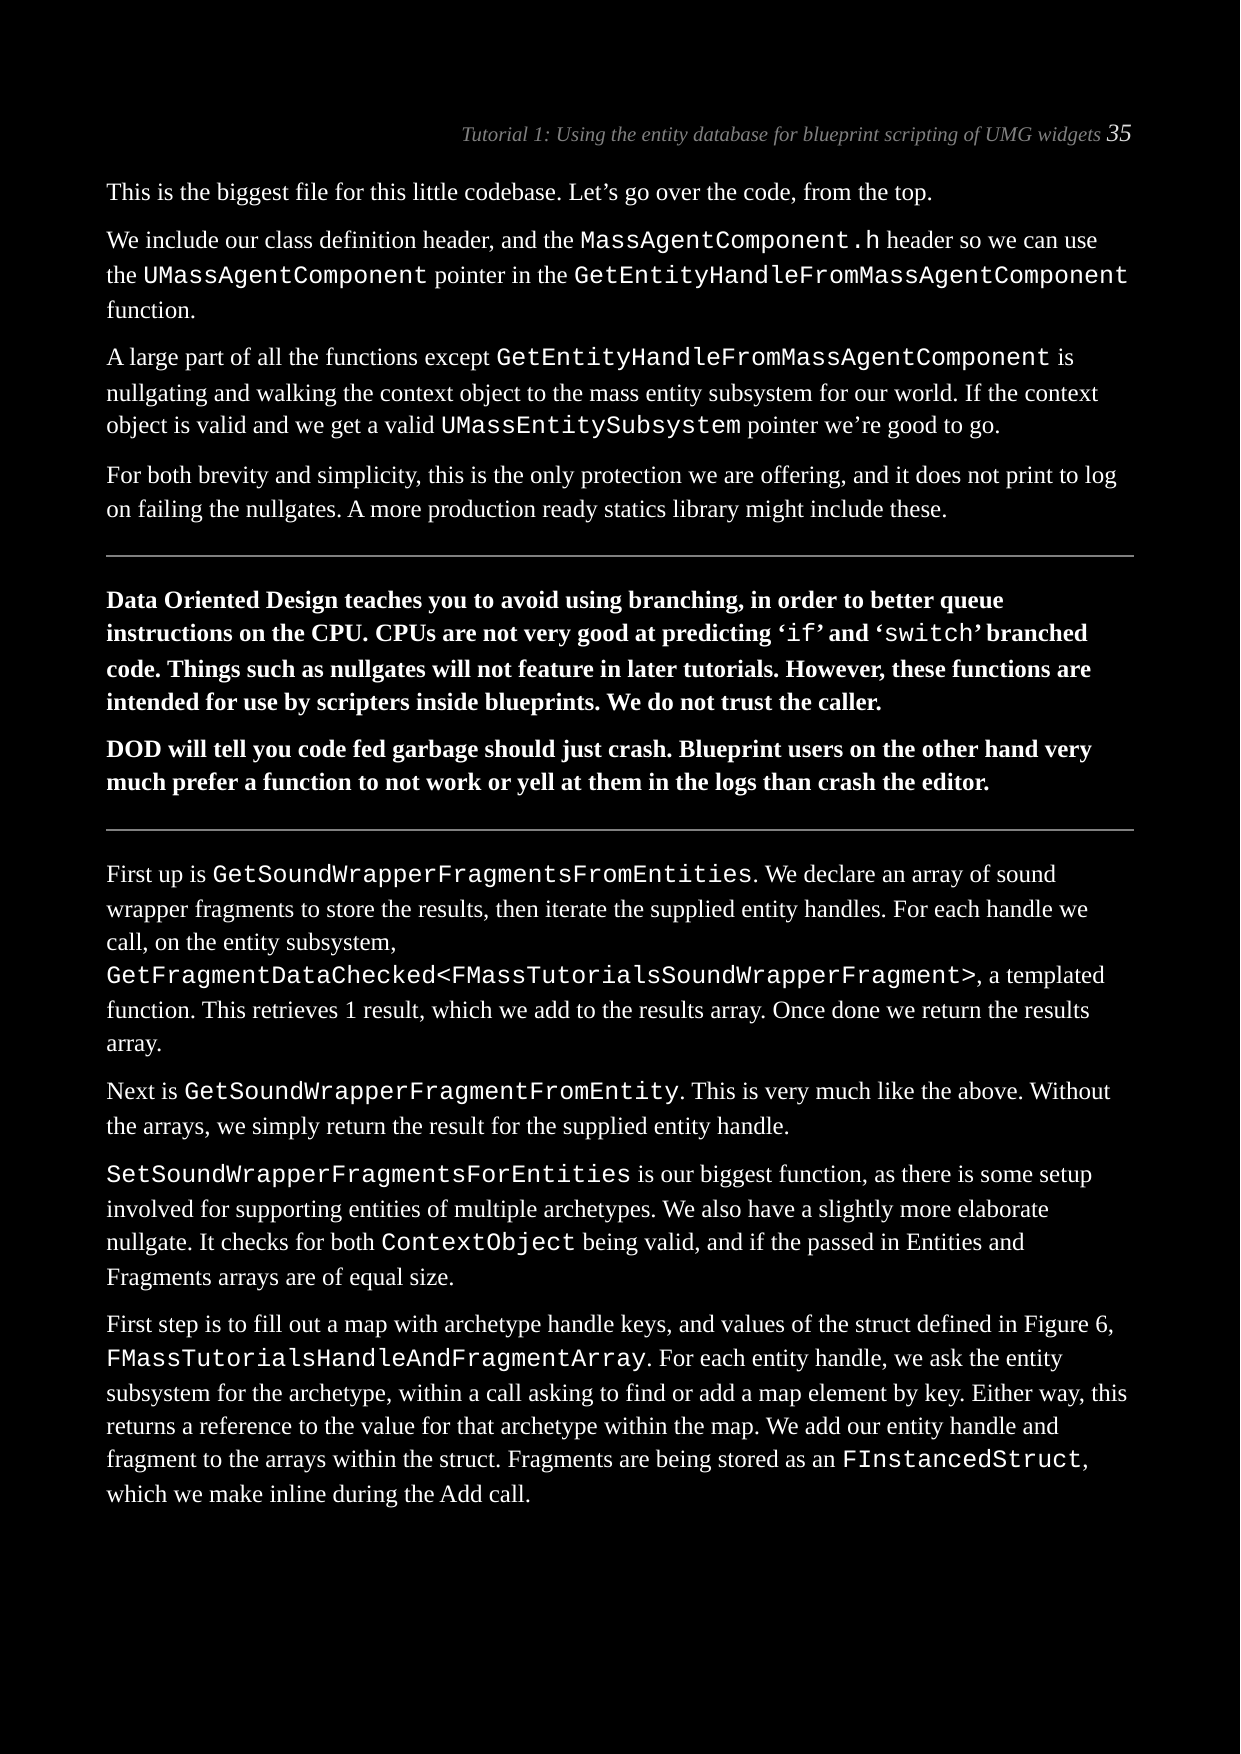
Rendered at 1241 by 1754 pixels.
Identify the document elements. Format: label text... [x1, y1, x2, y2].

text This is the biggest file for this little codebase. Let’s go over the code, from the top. [106, 177, 1134, 206]
text First step is to fill out a map with archetype handle keys, and values of the struct defined in Figure 6, FMassTutorialsHandleAndFragmentArray. For each entity handle, we ask the entity subsystem for the archetype, within a call asking to find or add a map element by key. Either way, this returns a reference to the value for that archetype within the map. We add our entity handle and fragment to the arrays within the struct. Fragments are being stored as an FInstancedStruct, which we make inline during the Add call. [106, 1309, 1134, 1508]
text SetSoundWrapperFragmentsForEntities is our biggest function, as there is some setup involved for supporting entities of multiple archetypes. We also have a slightly more elaborate nullgate. It checks for both ContextObject being valid, and if the passed in Entities and Fragments arrays are of equal size. [106, 1159, 1134, 1291]
text For both brevity and simplicity, this is the only protection we are offering, and it does not print to log on failing the nullgates. A more production ready statics library might include these. [106, 461, 1134, 522]
text We include our class definition header, and the MassAgentComponent.h header so we can use the UMassAgentComponent pointer in the GetEntityHandleFromMassAgentComponent function. [106, 225, 1134, 324]
text Data Oriented Design teaches you to avoid using branching, in order to better queue instructions on the CPU. CPUs are not very good at predicting ‘if’ and ‘switch’ branched code. Things such as nullgates will not feature in later tutorials. However, these functions are intended for use by scripters inside blueprints. We do not trust the caller. [106, 586, 1134, 715]
text A large part of all the functions except GetEntityHandleFromMassAgentComponent is nullgating and walking the context object to the mass entity subsystem for our world. If the context object is valid and we get a valid UMassEntitySubsystem pointer we’re good to go. [106, 342, 1134, 441]
text Next is GetSoundWrapperFragmentFromEntity. This is very much like the above. Without the arrays, we simply return the result for the supplied entity handle. [106, 1076, 1134, 1140]
text First up is GetSoundWrapperFragmentsFromEntities. We declare an array of sound wrapper fragments to store the results, then iterate the supplied entity handles. For each handle we call, on the entity subsystem, GetFragmentDataChecked<FMassTutorialsSoundWrapperFragment>, a templated function. This retrieves 1 result, which we add to the results array. Once done we return the results array. [106, 859, 1134, 1057]
text DOD will tell you code fed garbage should just crash. Blueprint users on the other hand very much prefer a function to not work or yell at them in the logs than crash the editor. [106, 734, 1134, 796]
